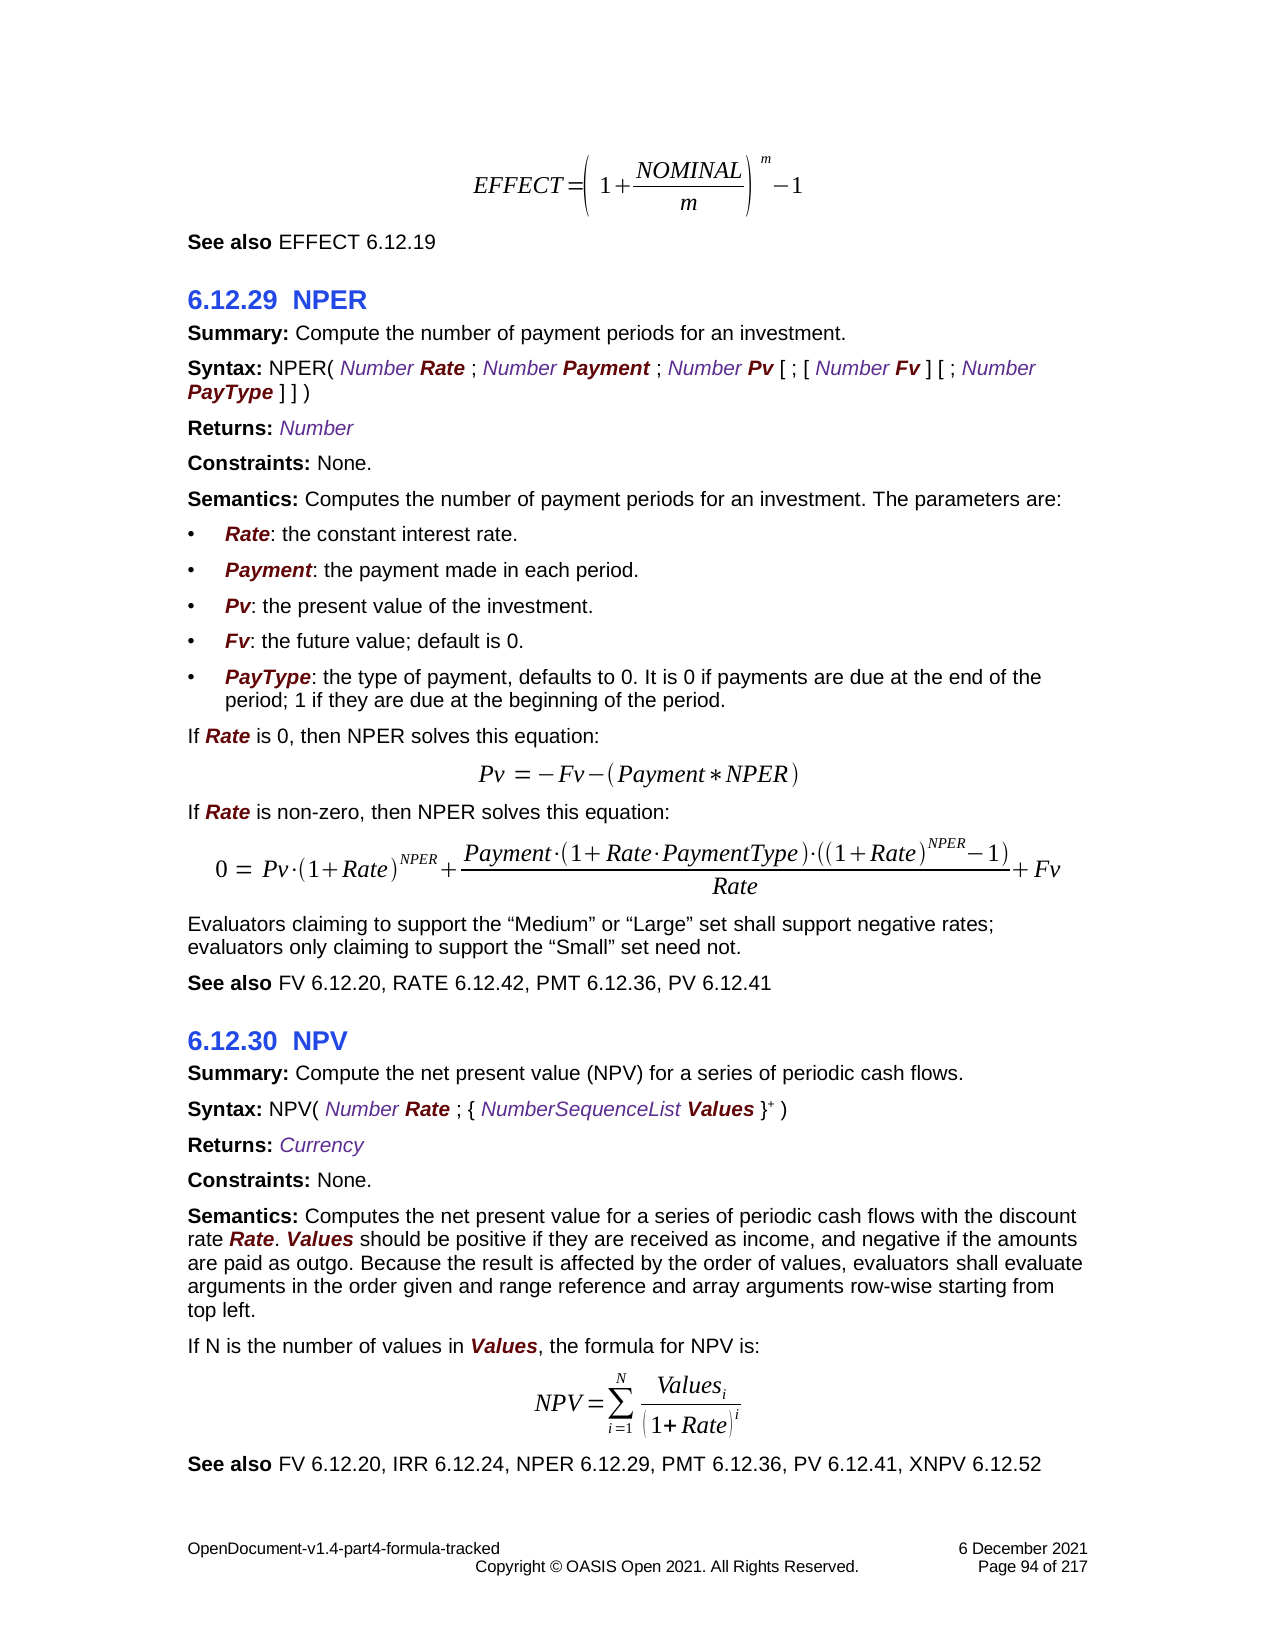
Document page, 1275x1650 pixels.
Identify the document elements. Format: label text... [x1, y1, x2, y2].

text If Rate is non-zero, then NPER solves this equation: [187, 801, 1088, 824]
text Semantics: Computes the number of payment periods for an investment. The parameters are: [187, 487, 1088, 511]
text Evaluators claiming to support the “Medium” or “Large” set shall support negative rates; evaluators only claiming to support the “Small” set need not. [187, 912, 1088, 959]
text Semantics: Computes the net present value for a series of periodic cash flows with the discount rate Rate. Values should be positive if they are received as income, and negative if the amounts are paid as outgo. Because the result is affected by the order of values, evaluators shall evaluate arguments in the order given and range reference and array arguments row-wise starting from top left. [187, 1204, 1088, 1322]
text Constraints: None. [187, 1169, 1088, 1192]
text See also FV 6.12.20, IRR 6.12.24, NPER 6.12.29, PMT 6.12.36, PV 6.12.41, XNPV 6.12.52 [187, 1452, 1088, 1476]
list Pv: the present value of the investment. [187, 594, 1088, 618]
text Syntax: NPER( Number Rate ; Number Payment ; Number Pv [ ; [ Number Fv ] [ ; Number PayType ] ] ) [187, 357, 1088, 404]
text Syntax: NPV( Number Rate ; { NumberSequenceList Values }+ ) [187, 1097, 1088, 1121]
text Constraints: None. [187, 452, 1088, 475]
text If N is the number of values in Values, the formula for NPV is: [187, 1334, 1088, 1358]
subtitle NPER [187, 285, 1088, 315]
text Summary: Compute the number of payment periods for an investment. [187, 321, 1088, 345]
list Payment: the payment made in each period. [187, 558, 1088, 582]
subtitle NPV [187, 1026, 1088, 1056]
text Returns: Currency [187, 1133, 1088, 1157]
list PayType: the type of payment, defaults to 0. It is 0 if payments are due at the end of the period; 1 if they are due at the beginning of the period. [187, 665, 1088, 712]
text Returns: Number [187, 416, 1088, 439]
text If Rate is 0, then NPER solves this equation: [187, 724, 1088, 748]
text See also EFFECT 6.12.19 [187, 231, 1088, 254]
list Fv: the future value; default is 0. [187, 630, 1088, 653]
list Rate: the constant interest rate. [187, 523, 1088, 546]
text Summary: Compute the net present value (NPV) for a series of periodic cash flows. [187, 1062, 1088, 1085]
text See also FV 6.12.20, RATE 6.12.42, PMT 6.12.36, PV 6.12.41 [187, 971, 1088, 995]
